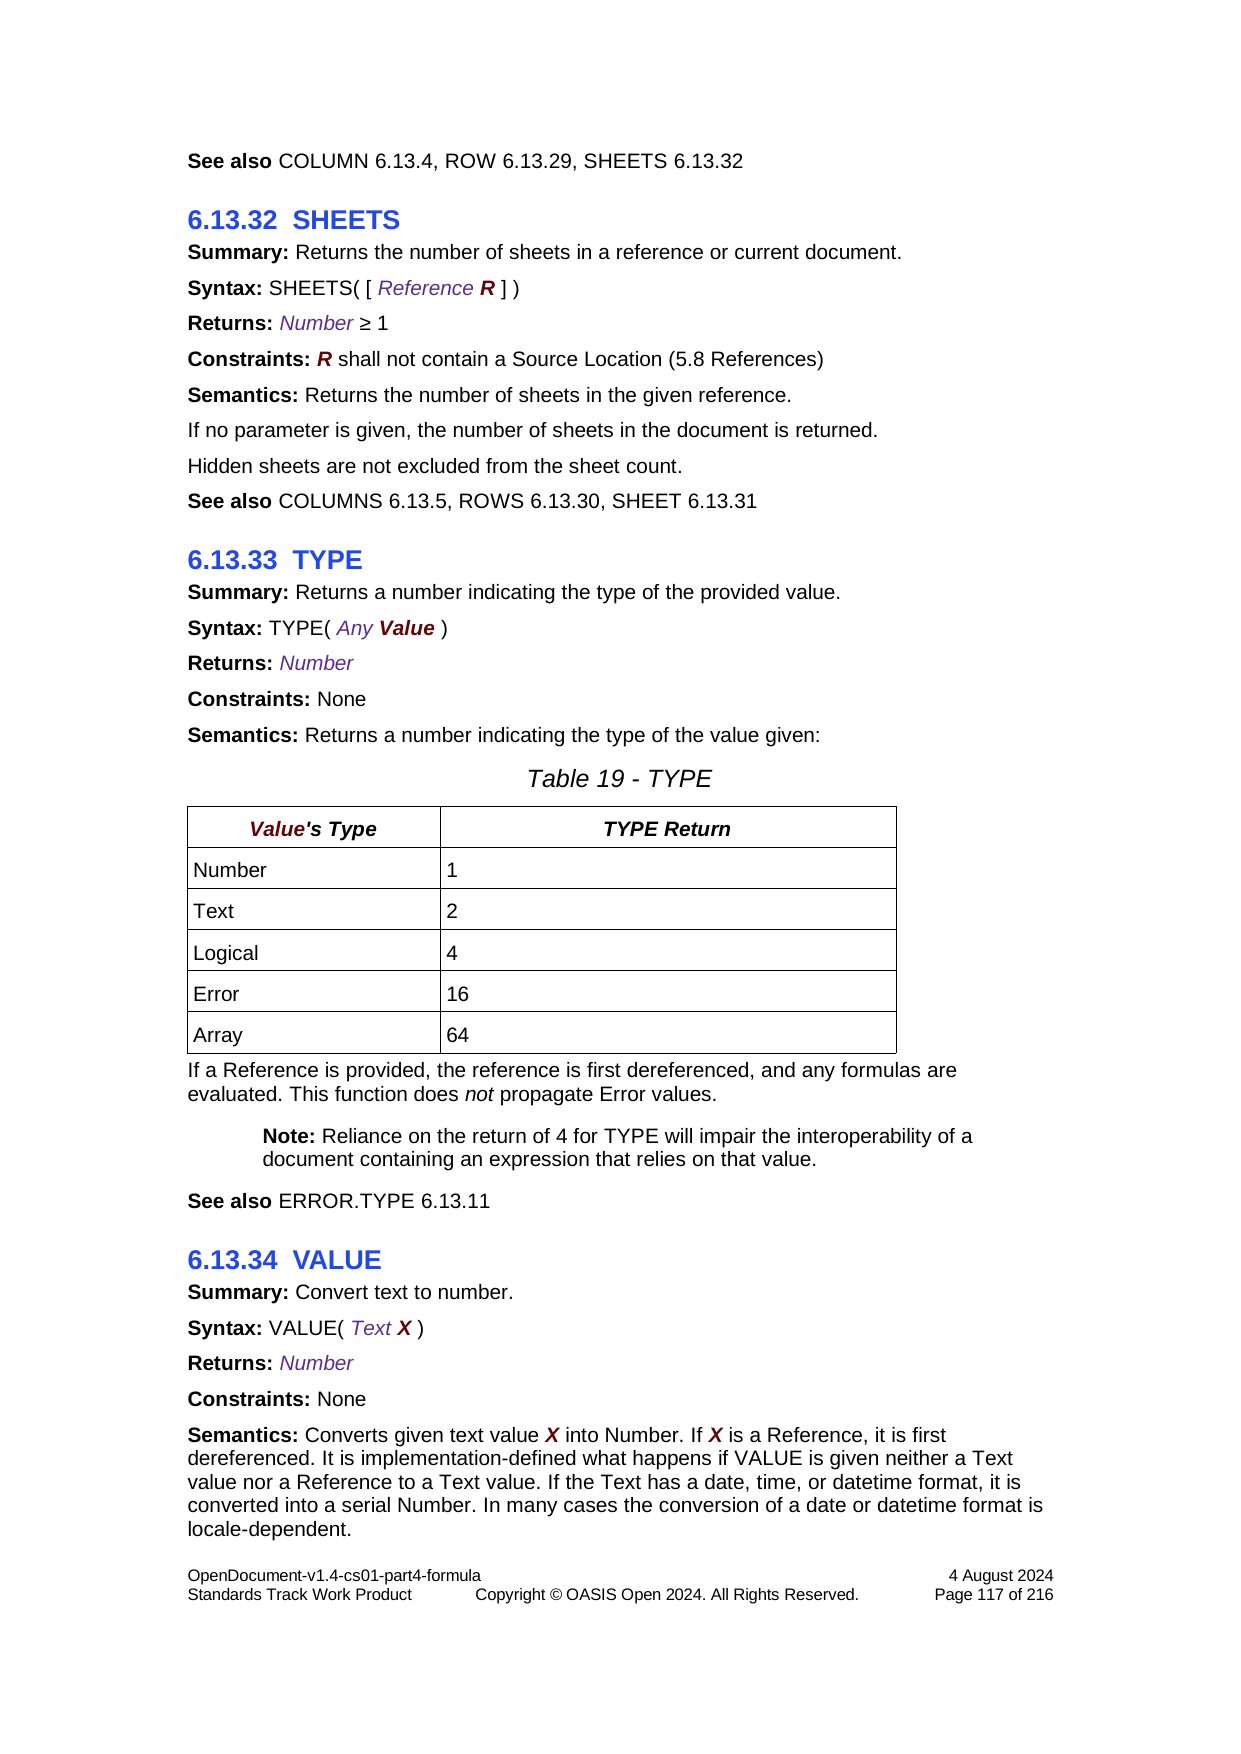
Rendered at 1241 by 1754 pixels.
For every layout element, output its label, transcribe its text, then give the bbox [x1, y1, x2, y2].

table_cell 4 [441, 930, 896, 970]
table_cell 64 [441, 1012, 896, 1053]
text Hidden sheets are not excluded from the sheet count. [187, 454, 1053, 478]
text Constraints: None [187, 687, 1053, 711]
text Syntax: TYPE( Any Value ) [187, 616, 1053, 640]
subtitle VALUE [187, 1244, 1053, 1274]
text See also ERROR.TYPE 6.13.11 [187, 1190, 1053, 1213]
text Syntax: VALUE( Text X ) [187, 1316, 1053, 1340]
table_header Value's Type [188, 807, 440, 847]
text Table 19 - TYPE [187, 765, 1053, 793]
text See also COLUMN 6.13.4, ROW 6.13.29, SHEETS 6.13.32 [187, 150, 1053, 173]
text If no parameter is given, the number of sheets in the document is returned. [187, 419, 1053, 442]
table_header TYPE Return [441, 807, 896, 847]
subtitle TYPE [187, 544, 1053, 574]
table_cell Logical [188, 930, 440, 970]
text See also COLUMNS 6.13.5, ROWS 6.13.30, SHEET 6.13.31 [187, 490, 1053, 513]
text Returns: Number [187, 1352, 1053, 1375]
text Summary: Returns the number of sheets in a reference or current document. [187, 241, 1053, 264]
text Summary: Returns a number indicating the type of the provided value. [187, 581, 1053, 604]
table_cell 2 [441, 889, 896, 929]
text Note: Reliance on the return of 4 for TYPE will impair the interoperability of a document containing an expression that relies on that value. [262, 1124, 978, 1171]
table_cell Error [188, 971, 440, 1011]
table_cell 1 [441, 848, 896, 888]
table_cell Text [188, 889, 440, 929]
text Semantics: Converts given text value X into Number. If X is a Reference, it is first dereferenced. It is implementation-defined what happens if VALUE is given neither a Text value nor a Reference to a Text value. If the Text has a date, time, or datetime format, it is converted into a serial Number. In many cases the conversion of a date or datetime format is locale-dependent. [187, 1423, 1053, 1541]
text Returns: Number ≥ 1 [187, 312, 1053, 335]
text Returns: Number [187, 652, 1053, 675]
text Syntax: SHEETS( [ Reference R ] ) [187, 276, 1053, 300]
table_cell Number [188, 848, 440, 888]
text Semantics: Returns the number of sheets in the given reference. [187, 383, 1053, 407]
text Constraints: None [187, 1387, 1053, 1411]
table_cell Array [188, 1012, 440, 1053]
table_cell 16 [441, 971, 896, 1011]
text Semantics: Returns a number indicating the type of the value given: [187, 723, 1053, 747]
subtitle SHEETS [187, 204, 1053, 234]
text Constraints: R shall not contain a Source Location (5.8 References) [187, 347, 1053, 371]
text If a Reference is provided, the reference is first dereferenced, and any formulas are evaluated. This function does not propagate Error values. [187, 1059, 1053, 1106]
text Summary: Convert text to number. [187, 1281, 1053, 1304]
